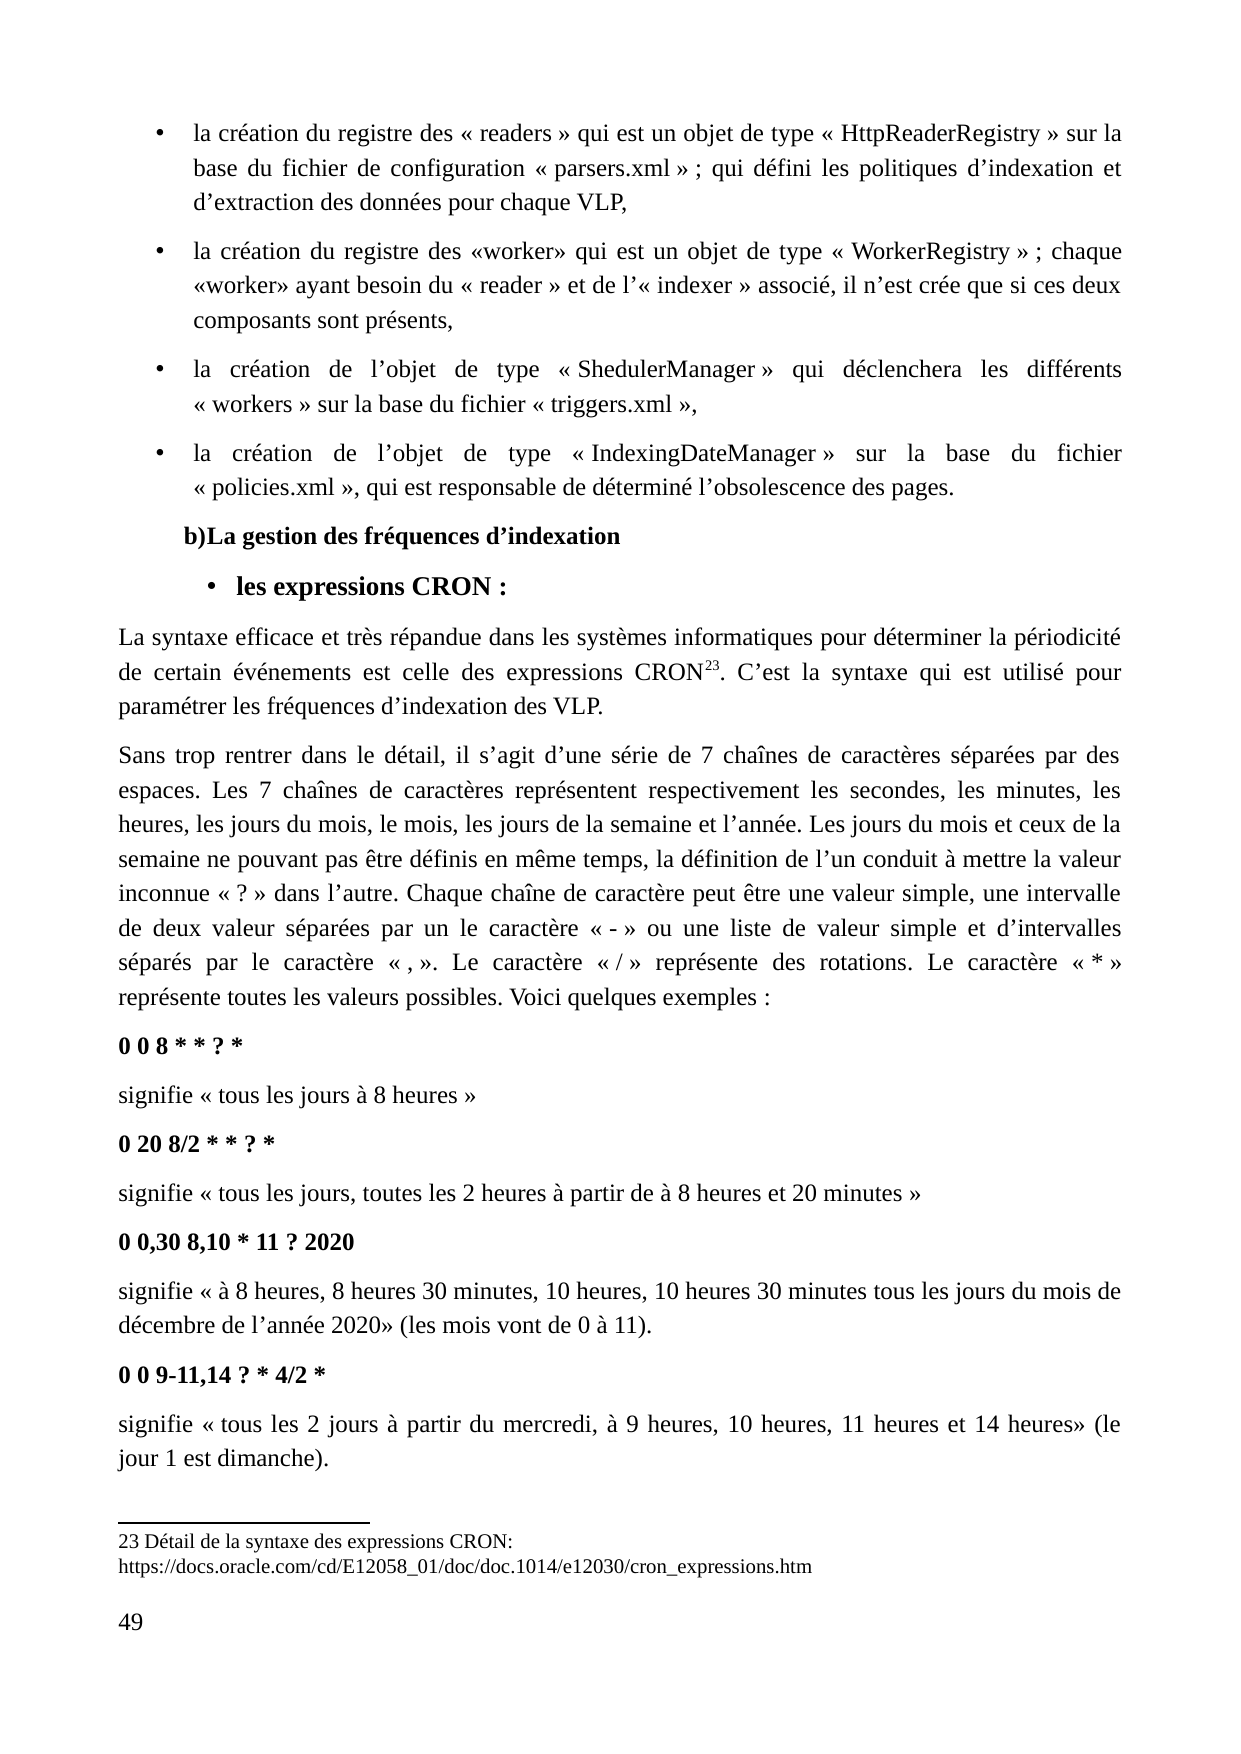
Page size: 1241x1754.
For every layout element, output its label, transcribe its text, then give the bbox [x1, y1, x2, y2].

text signifie « tous les 2 jours à partir du mercredi, à 9 heures, 10 heures, 11 heures et 14 heures» (le jour 1 est dimanche). [118, 1409, 1122, 1472]
text signifie « tous les jours, toutes les 2 heures à partir de à 8 heures et 20 minutes » [118, 1178, 1122, 1207]
text 0 0 8 * * ? * [118, 1031, 1122, 1059]
text 0 0 9-11,14 ? * 4/2 * [118, 1360, 1122, 1388]
text Détail de la syntaxe des expressions CRON: https://docs.oracle.com/cd/E12058_01/doc/doc.1014/e12030/cron_expressions.htm [118, 1529, 1122, 1578]
text 0 20 8/2 * * ? * [118, 1129, 1122, 1158]
text La syntaxe efficace et très répandue dans les systèmes informatiques pour déterminer la périodicité de certain événements est celle des expressions CRON. C’est la syntaxe qui est utilisé pour paramétrer les fréquences d’indexation des VLP. [118, 622, 1122, 720]
list la création du registre des « readers » qui est un objet de type « HttpReaderRegistry » sur la base du fichier de configuration « parsers.xml » ; qui défini les politiques d’indexation et d’extraction des données pour chaque VLP, [156, 118, 1122, 216]
list la création de l’objet de type « ShedulerManager » qui déclenchera les différents « workers » sur la base du fichier « triggers.xml », [156, 354, 1122, 417]
text signifie « à 8 heures, 8 heures 30 minutes, 10 heures, 10 heures 30 minutes tous les jours du mois de décembre de l’année 2020» (les mois vont de 0 à 11). [118, 1276, 1122, 1339]
subtitle La gestion des fréquences d’indexation [177, 521, 1122, 550]
subtitle les expressions CRON : [207, 570, 1122, 602]
list la création du registre des «worker» qui est un objet de type « WorkerRegistry » ; chaque «worker» ayant besoin du « reader » et de l’« indexer » associé, il n’est crée que si ces deux composants sont présents, [156, 236, 1122, 334]
text signifie « tous les jours à 8 heures » [118, 1080, 1122, 1109]
text Sans trop rentrer dans le détail, il s’agit d’une série de 7 chaînes de caractères séparées par des espaces. Les 7 chaînes de caractères représentent respectivement les secondes, les minutes, les heures, les jours du mois, le mois, les jours de la semaine et l’année. Les jours du mois et ceux de la semaine ne pouvant pas être définis en même temps, la définition de l’un conduit à mettre la valeur inconnue « ? » dans l’autre. Chaque chaîne de caractère peut être une valeur simple, une intervalle de deux valeur séparées par un le caractère « - » ou une liste de valeur simple et d’intervalles séparés par le caractère « , ». Le caractère « / » représente des rotations. Le caractère « * » représente toutes les valeurs possibles. Voici quelques exemples : [118, 740, 1122, 1011]
list la création de l’objet de type « IndexingDateManager » sur la base du fichier « policies.xml », qui est responsable de déterminé l’obsolescence des pages. [156, 438, 1122, 501]
text 0 0,30 8,10 * 11 ? 2020 [118, 1227, 1122, 1256]
